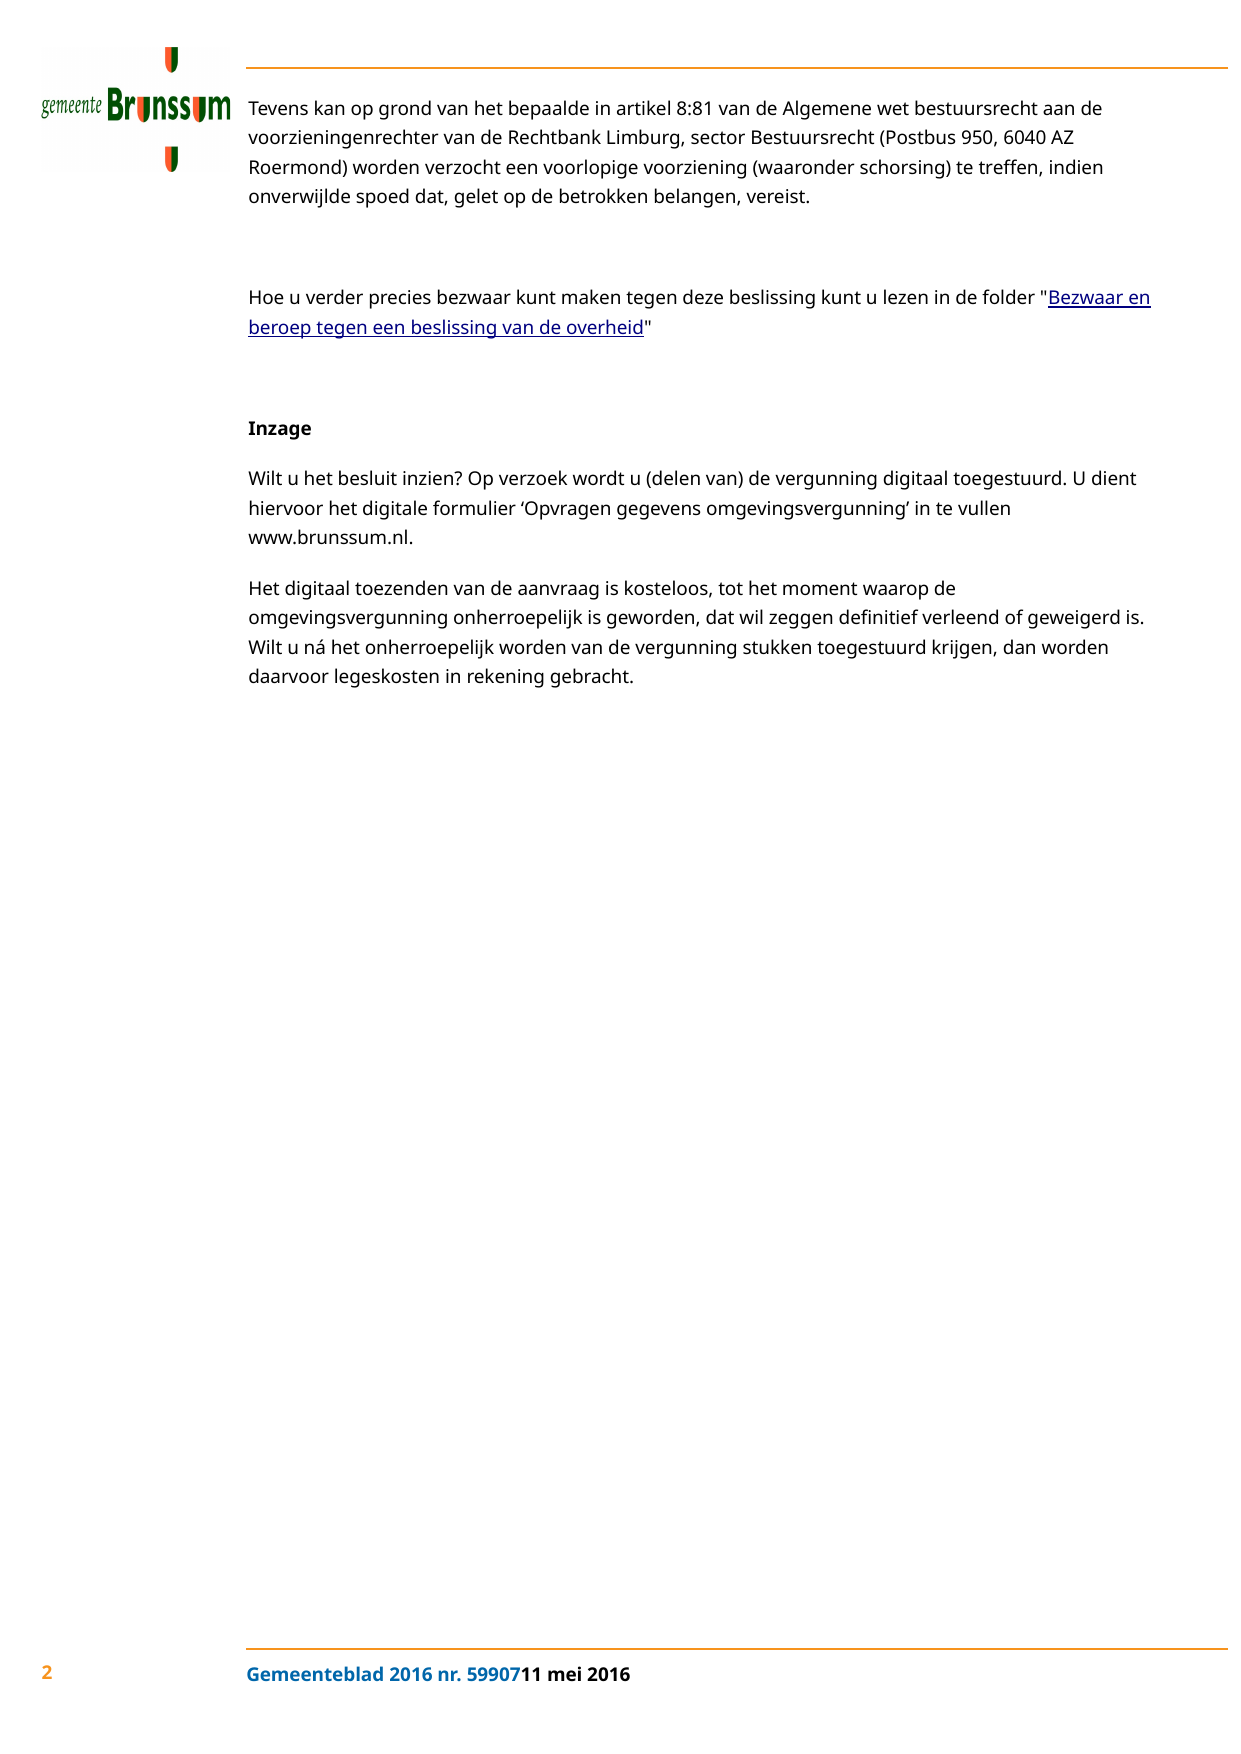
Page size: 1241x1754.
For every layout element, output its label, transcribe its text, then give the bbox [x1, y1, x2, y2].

text Inzage [248, 415, 1152, 441]
text Hoe u verder precies bezwaar kunt maken tegen deze beslissing kunt u lezen in de folder "Bezwaar en beroep tegen een beslissing van de overheid" [248, 284, 1152, 340]
text Tevens kan op grond van het bepaalde in artikel 8:81 van de Algemene wet bestuursrecht aan de voorzieningenrechter van de Rechtbank Limburg, sector Bestuursrecht (Postbus 950, 6040 AZ Roermond) worden verzocht een voorlopige voorziening (waaronder schorsing) te treffen, indien onverwijlde spoed dat, gelet op de betrokken belangen, vereist. [248, 95, 1152, 209]
text Wilt u het besluit inzien? Op verzoek wordt u (delen van) de vergunning digitaal toegestuurd. U dient hiervoor het digitale formulier ‘Opvragen gegevens omgevingsvergunning’ in te vullen www.brunssum.nl. [248, 465, 1152, 550]
text Het digitaal toezenden van de aanvraag is kosteloos, tot het moment waarop de omgevingsvergunning onherroepelijk is geworden, dat wil zeggen definitief verleend of geweigerd is. Wilt u ná het onherroepelijk worden van de vergunning stukken toegestuurd krijgen, dan worden daarvoor legeskosten in rekening gebracht. [248, 575, 1152, 689]
picture [41, 47, 231, 172]
